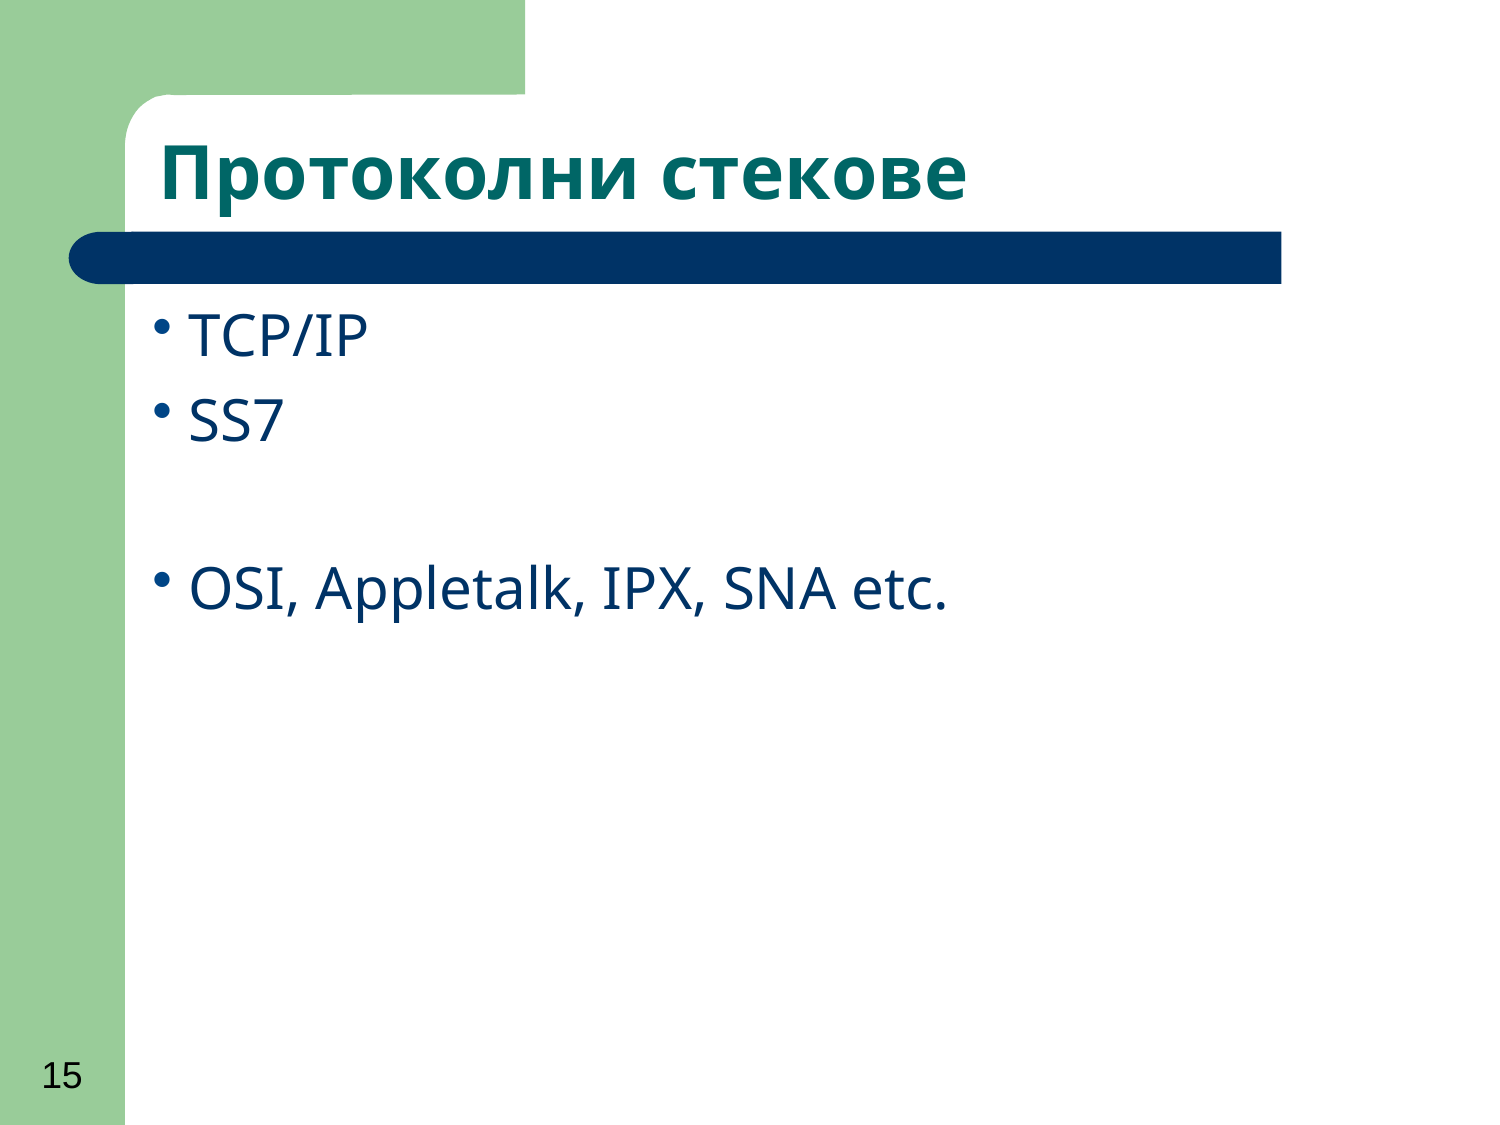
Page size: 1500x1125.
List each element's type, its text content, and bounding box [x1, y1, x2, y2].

list TCP/IP SS7 OSI, Appletalk, IPX, SNA etc. [137, 290, 1400, 1107]
title Протоколни стекове [143, 109, 1427, 224]
